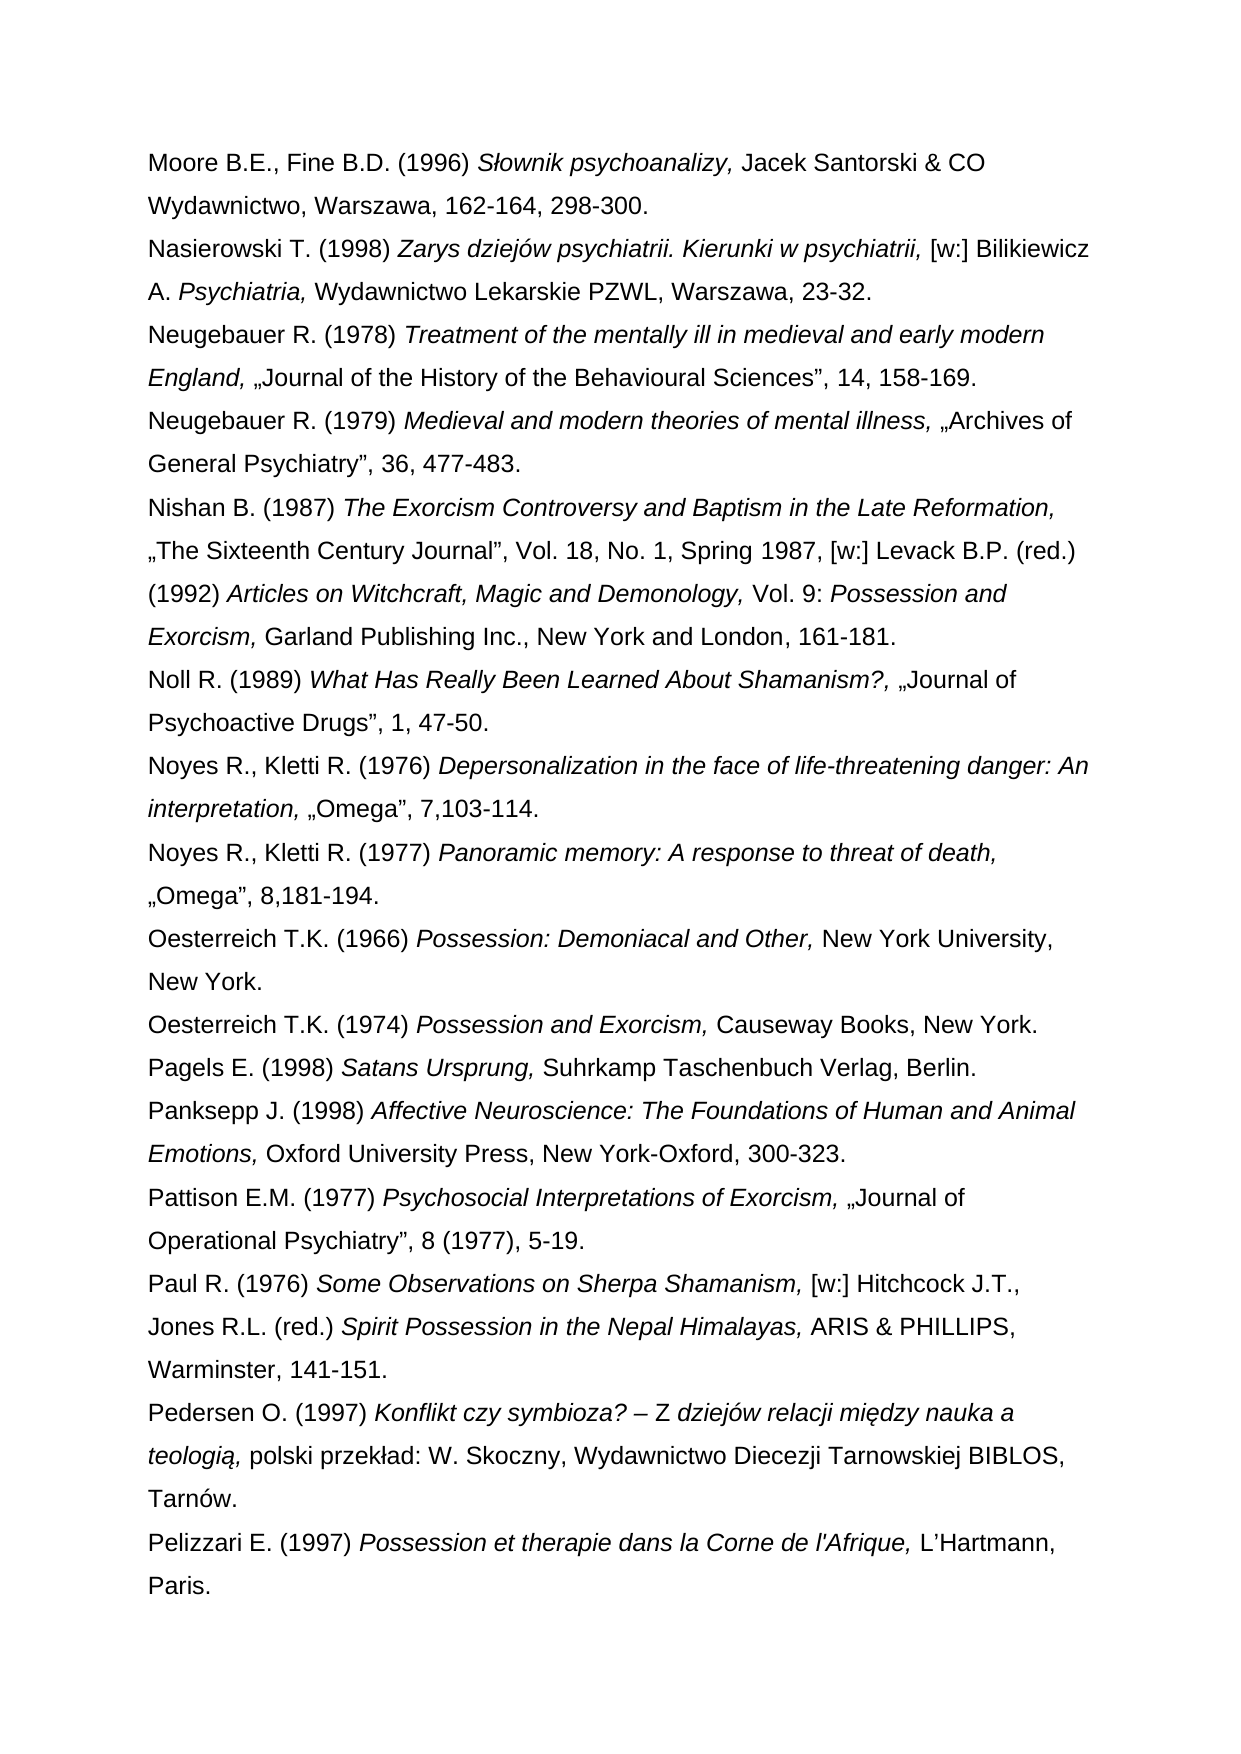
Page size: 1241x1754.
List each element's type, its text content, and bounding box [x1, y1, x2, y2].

text Panksepp J. (1998) Affective Neuroscience: The Foundations of Human and Animal Emotions, Oxford University Press, New York-Oxford, 300-323. [148, 1096, 1093, 1168]
text Oesterreich T.K. (1974) Possession and Exorcism, Causeway Books, New York. [148, 1010, 1093, 1039]
text Nasierowski T. (1998) Zarys dziejów psychiatrii. Kierunki w psychiatrii, [w:] Bilikiewicz A. Psychiatria, Wydawnictwo Lekarskie PZWL, Warszawa, 23-32. [148, 234, 1093, 306]
text Pelizzari E. (1997) Possession et therapie dans la Corne de l'Afrique, L’Hartmann, Paris. [148, 1528, 1093, 1599]
text Neugebauer R. (1978) Treatment of the mentally ill in medieval and early modern England, „Journal of the History of the Behavioural Sciences”, 14, 158-169. [148, 320, 1093, 392]
text Oesterreich T.K. (1966) Possession: Demoniacal and Other, New York University, New York. [148, 924, 1093, 996]
text Nishan B. (1987) The Exorcism Controversy and Baptism in the Late Reformation, „The Sixteenth Century Journal”, Vol. 18, No. 1, Spring 1987, [w:] Levack B.P. (red.) (1992) Articles on Witchcraft, Magic and Demonology, Vol. 9: Possession and Exorcism, Garland Publishing Inc., New York and London, 161-181. [148, 493, 1093, 651]
text Noyes R., Kletti R. (1976) Depersonalization in the face of life-threatening danger: An interpretation, „Omega”, 7,103-114. [148, 751, 1093, 823]
text Pedersen O. (1997) Konflikt czy symbioza? – Z dziejów relacji między nauka a teologią, polski przekład: W. Skoczny, Wydawnictwo Diecezji Tarnowskiej BIBLOS, Tarnów. [148, 1398, 1093, 1513]
text Neugebauer R. (1979) Medieval and modern theories of mental illness, „Archives of General Psychiatry”, 36, 477-483. [148, 406, 1093, 478]
text Pagels E. (1998) Satans Ursprung, Suhrkamp Taschenbuch Verlag, Berlin. [148, 1053, 1093, 1082]
text Paul R. (1976) Some Observations on Sherpa Shamanism, [w:] Hitchcock J.T., Jones R.L. (red.) Spirit Possession in the Nepal Himalayas, ARIS & PHILLIPS, Warminster, 141-151. [148, 1269, 1093, 1384]
text Noyes R., Kletti R. (1977) Panoramic memory: A response to threat of death, „Omega”, 8,181-194. [148, 838, 1093, 909]
text Pattison E.M. (1977) Psychosocial Interpretations of Exorcism, „Journal of Operational Psychiatry”, 8 (1977), 5-19. [148, 1183, 1093, 1254]
text Moore B.E., Fine B.D. (1996) Słownik psychoanalizy, Jacek Santorski & CO Wydawnictwo, Warszawa, 162-164, 298-300. [148, 148, 1093, 219]
text Noll R. (1989) What Has Really Been Learned About Shamanism?, „Journal of Psychoactive Drugs”, 1, 47-50. [148, 665, 1093, 737]
